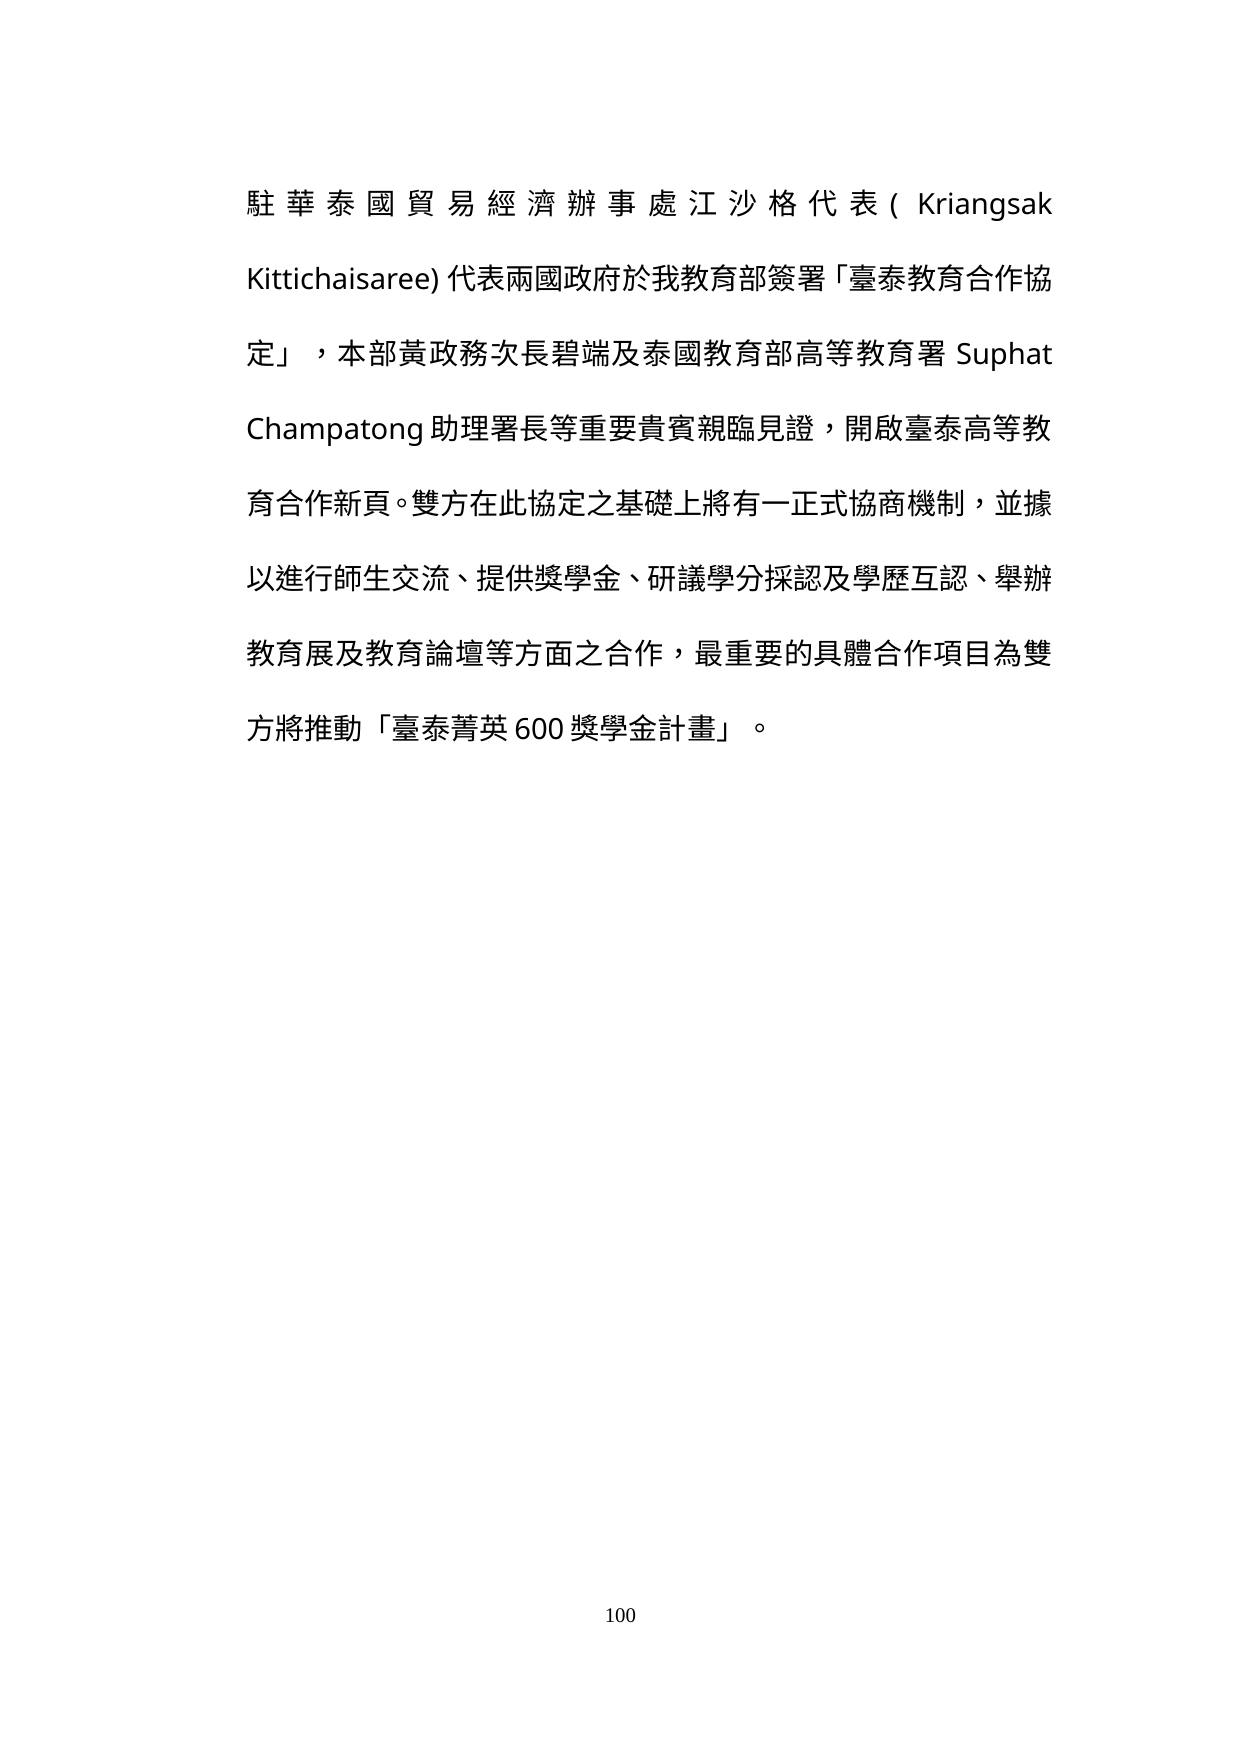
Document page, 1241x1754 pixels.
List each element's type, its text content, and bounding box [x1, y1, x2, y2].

text 駐華泰國貿易經濟辦事處江沙格代表( Kriangsak Kittichaisaree) 代表兩國政府於我教育部簽署「臺泰教育合作協定」，本部黃政務次長碧端及泰國教育部高等教育署Suphat Champatong助理署長等重要貴賓親臨見證，開啟臺泰高等教育合作新頁。雙方在此協定之基礎上將有一正式協商機制，並據以進行師生交流、提供獎學金、研議學分採認及學歷互認、舉辦教育展及教育論壇等方面之合作，最重要的具體合作項目為雙方將推動「臺泰菁英600獎學金計畫」。 [187, 164, 1053, 764]
